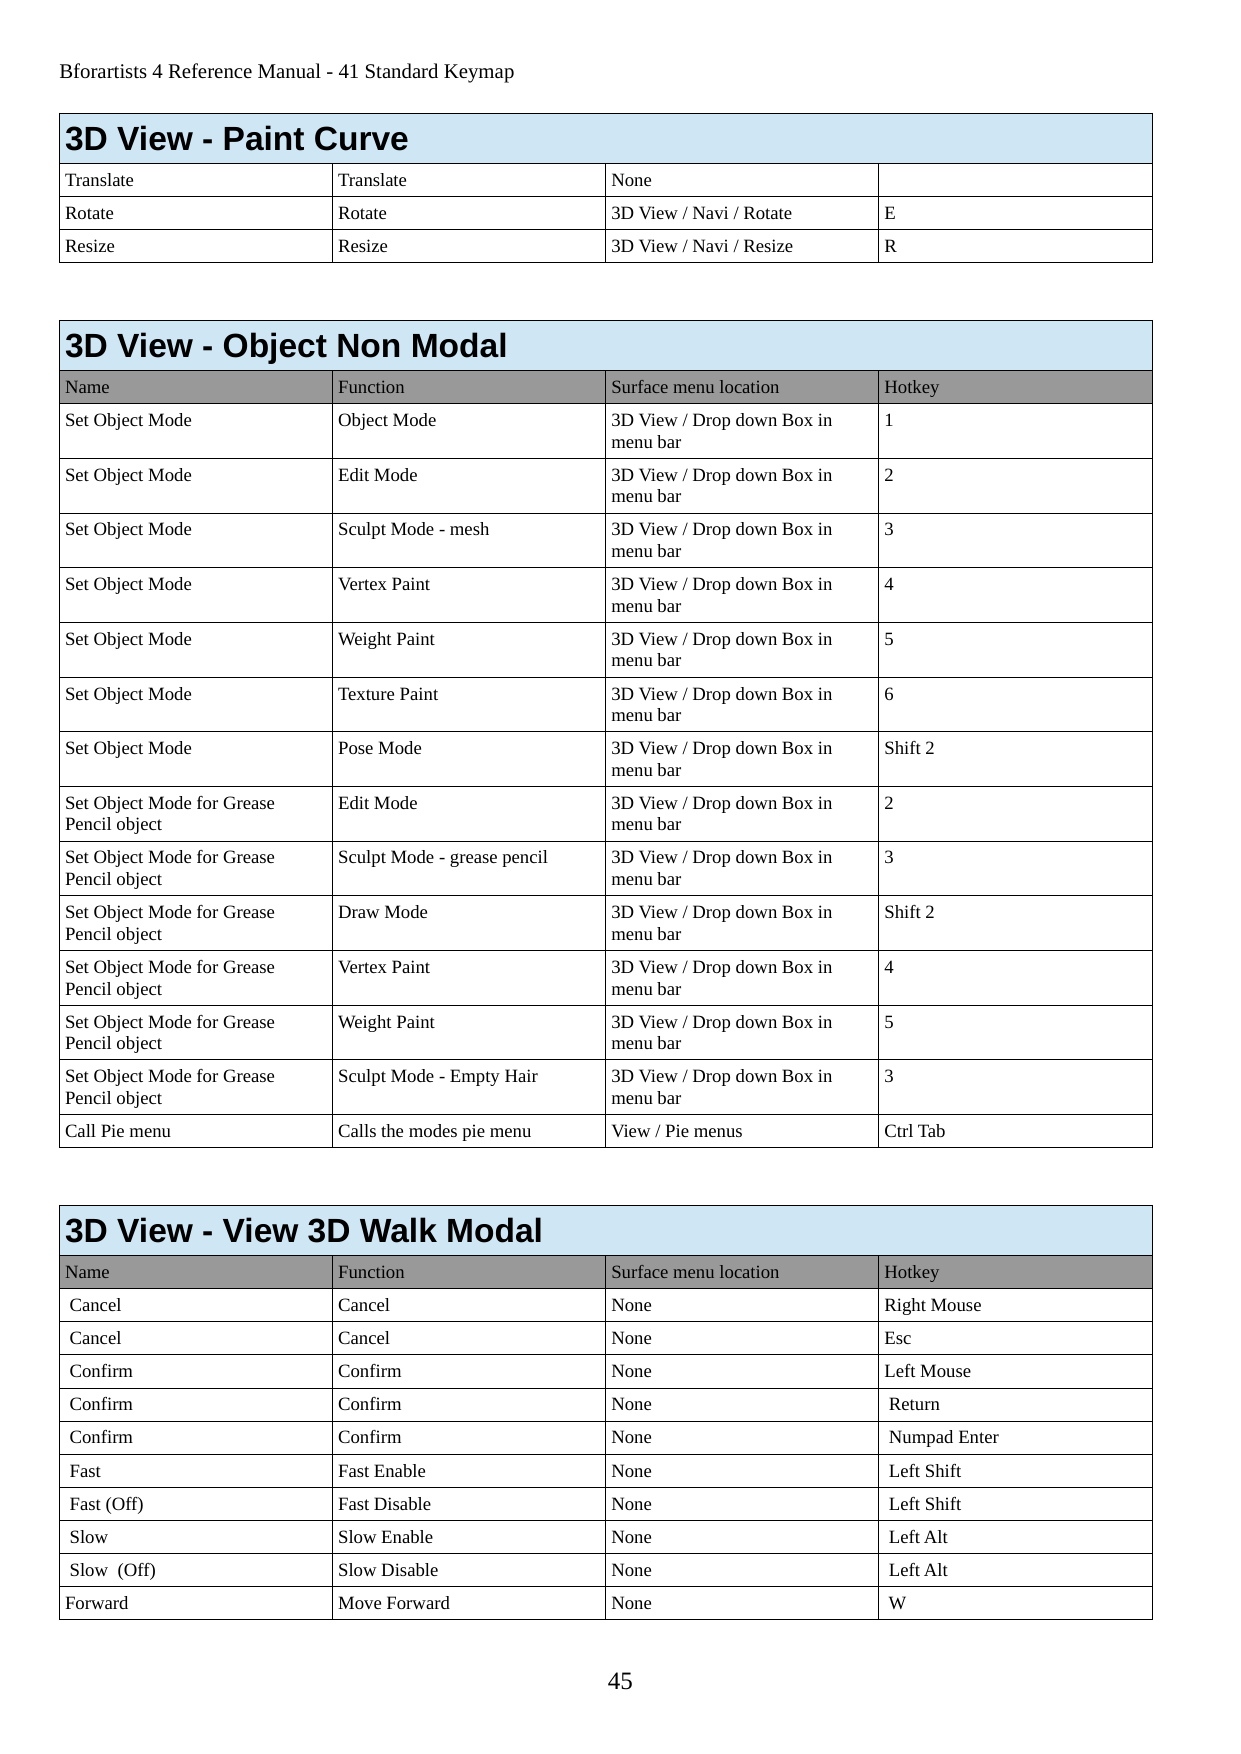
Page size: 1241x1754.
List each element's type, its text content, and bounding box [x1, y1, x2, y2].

table_cell Left Shift [879, 1488, 1152, 1520]
table_cell Pose Mode [333, 732, 605, 786]
table_cell Left Alt [879, 1521, 1152, 1553]
table_cell Slow Disable [333, 1554, 605, 1586]
table_cell Ctrl Tab [879, 1115, 1152, 1147]
table_cell Shift 2 [879, 732, 1152, 786]
table_cell Slow (Off) [60, 1554, 332, 1586]
table_cell Surface menu location [606, 1256, 878, 1288]
table_cell Name [60, 1256, 332, 1288]
table_cell Calls the modes pie menu [333, 1115, 605, 1147]
table_cell Confirm [333, 1422, 605, 1454]
table_cell Texture Paint [333, 678, 605, 731]
table_cell Set Object Mode for Grease Pencil object [60, 787, 332, 841]
table_cell Set Object Mode [60, 623, 332, 677]
table_cell Set Object Mode [60, 732, 332, 786]
table_cell 3 [879, 842, 1152, 895]
table_cell None [606, 1322, 878, 1354]
table_cell Translate [60, 164, 332, 196]
table_cell 3D View / Navi / Rotate [606, 197, 878, 229]
table_cell None [606, 1455, 878, 1487]
table_cell Left Mouse [879, 1355, 1152, 1387]
table_cell Fast Enable [333, 1455, 605, 1487]
table_cell None [606, 1554, 878, 1586]
table_cell Move Forward [333, 1587, 605, 1619]
table_cell Sculpt Mode - grease pencil [333, 842, 605, 895]
table_cell Slow [60, 1521, 332, 1553]
table_cell 2 [879, 787, 1152, 841]
table_cell Esc [879, 1322, 1152, 1354]
table_cell 3D View / Drop down Box in menu bar [606, 1060, 878, 1114]
table_cell Hotkey [879, 371, 1152, 403]
table_cell Numpad Enter [879, 1422, 1152, 1454]
table_cell Cancel [60, 1289, 332, 1321]
table_cell 3D View / Drop down Box in menu bar [606, 459, 878, 512]
table_cell 3 [879, 514, 1152, 567]
table_cell 4 [879, 568, 1152, 622]
table_cell Rotate [333, 197, 605, 229]
table_cell 4 [879, 951, 1152, 1005]
table_cell [879, 164, 1152, 196]
table_cell None [606, 1389, 878, 1421]
table_cell None [606, 1355, 878, 1387]
table_cell 3D View / Drop down Box in menu bar [606, 623, 878, 677]
table_cell Edit Mode [333, 459, 605, 512]
table_cell Confirm [60, 1355, 332, 1387]
table_cell None [606, 1587, 878, 1619]
table_cell View / Pie menus [606, 1115, 878, 1147]
table_cell 1 [879, 404, 1152, 458]
table_cell Fast (Off) [60, 1488, 332, 1520]
table_cell 3D View / Drop down Box in menu bar [606, 568, 878, 622]
table_cell Confirm [60, 1389, 332, 1421]
table_cell 3D View / Drop down Box in menu bar [606, 842, 878, 895]
table_cell Call Pie menu [60, 1115, 332, 1147]
table_cell Name [60, 371, 332, 403]
table_cell Fast [60, 1455, 332, 1487]
table_cell Left Shift [879, 1455, 1152, 1487]
table_cell R [879, 230, 1152, 262]
table_cell Rotate [60, 197, 332, 229]
table_cell Set Object Mode [60, 459, 332, 512]
table_cell Weight Paint [333, 623, 605, 677]
table_cell Set Object Mode for Grease Pencil object [60, 951, 332, 1005]
table_cell 3D View / Drop down Box in menu bar [606, 514, 878, 567]
table_cell Set Object Mode for Grease Pencil object [60, 1060, 332, 1114]
table_cell Resize [333, 230, 605, 262]
table_cell 3D View / Drop down Box in menu bar [606, 896, 878, 950]
table_header 3D View - Paint Curve [60, 114, 1152, 163]
table_cell Cancel [333, 1289, 605, 1321]
table_cell Forward [60, 1587, 332, 1619]
table_cell Left Alt [879, 1554, 1152, 1586]
table_cell Sculpt Mode - Empty Hair [333, 1060, 605, 1114]
table_cell Sculpt Mode - mesh [333, 514, 605, 567]
table_cell Set Object Mode [60, 404, 332, 458]
table_cell Hotkey [879, 1256, 1152, 1288]
table_cell Resize [60, 230, 332, 262]
table_cell Set Object Mode [60, 514, 332, 567]
table_cell E [879, 197, 1152, 229]
table_cell None [606, 1488, 878, 1520]
table_cell Translate [333, 164, 605, 196]
table_cell None [606, 1289, 878, 1321]
table_cell 6 [879, 678, 1152, 731]
table_header 3D View - Object Non Modal [60, 321, 1152, 370]
table_cell Return [879, 1389, 1152, 1421]
table_cell Cancel [60, 1322, 332, 1354]
table_cell W [879, 1587, 1152, 1619]
table_cell 2 [879, 459, 1152, 512]
table_cell 5 [879, 1006, 1152, 1059]
table_cell 3D View / Drop down Box in menu bar [606, 951, 878, 1005]
table_cell Confirm [333, 1389, 605, 1421]
table_cell 3D View / Drop down Box in menu bar [606, 404, 878, 458]
table_cell Vertex Paint [333, 951, 605, 1005]
table_cell Slow Enable [333, 1521, 605, 1553]
table_cell Shift 2 [879, 896, 1152, 950]
table_cell 3D View / Drop down Box in menu bar [606, 787, 878, 841]
table_cell Function [333, 1256, 605, 1288]
table_cell None [606, 164, 878, 196]
table_cell 3D View / Navi / Resize [606, 230, 878, 262]
table_cell None [606, 1521, 878, 1553]
table_cell Set Object Mode for Grease Pencil object [60, 1006, 332, 1059]
table_cell Cancel [333, 1322, 605, 1354]
table_cell Confirm [60, 1422, 332, 1454]
table_cell Weight Paint [333, 1006, 605, 1059]
table_cell 3D View / Drop down Box in menu bar [606, 678, 878, 731]
table_cell Confirm [333, 1355, 605, 1387]
table_cell Draw Mode [333, 896, 605, 950]
table_cell 5 [879, 623, 1152, 677]
table_cell Set Object Mode [60, 568, 332, 622]
table_cell Set Object Mode for Grease Pencil object [60, 896, 332, 950]
table_cell Right Mouse [879, 1289, 1152, 1321]
table_cell 3D View / Drop down Box in menu bar [606, 732, 878, 786]
table_cell Fast Disable [333, 1488, 605, 1520]
table_cell 3 [879, 1060, 1152, 1114]
table_cell Set Object Mode [60, 678, 332, 731]
table_cell 3D View / Drop down Box in menu bar [606, 1006, 878, 1059]
table_cell Vertex Paint [333, 568, 605, 622]
table_cell Set Object Mode for Grease Pencil object [60, 842, 332, 895]
table_cell Edit Mode [333, 787, 605, 841]
table_cell Function [333, 371, 605, 403]
table_cell None [606, 1422, 878, 1454]
table_header 3D View - View 3D Walk Modal [60, 1206, 1152, 1255]
table_cell Object Mode [333, 404, 605, 458]
table_cell Surface menu location [606, 371, 878, 403]
